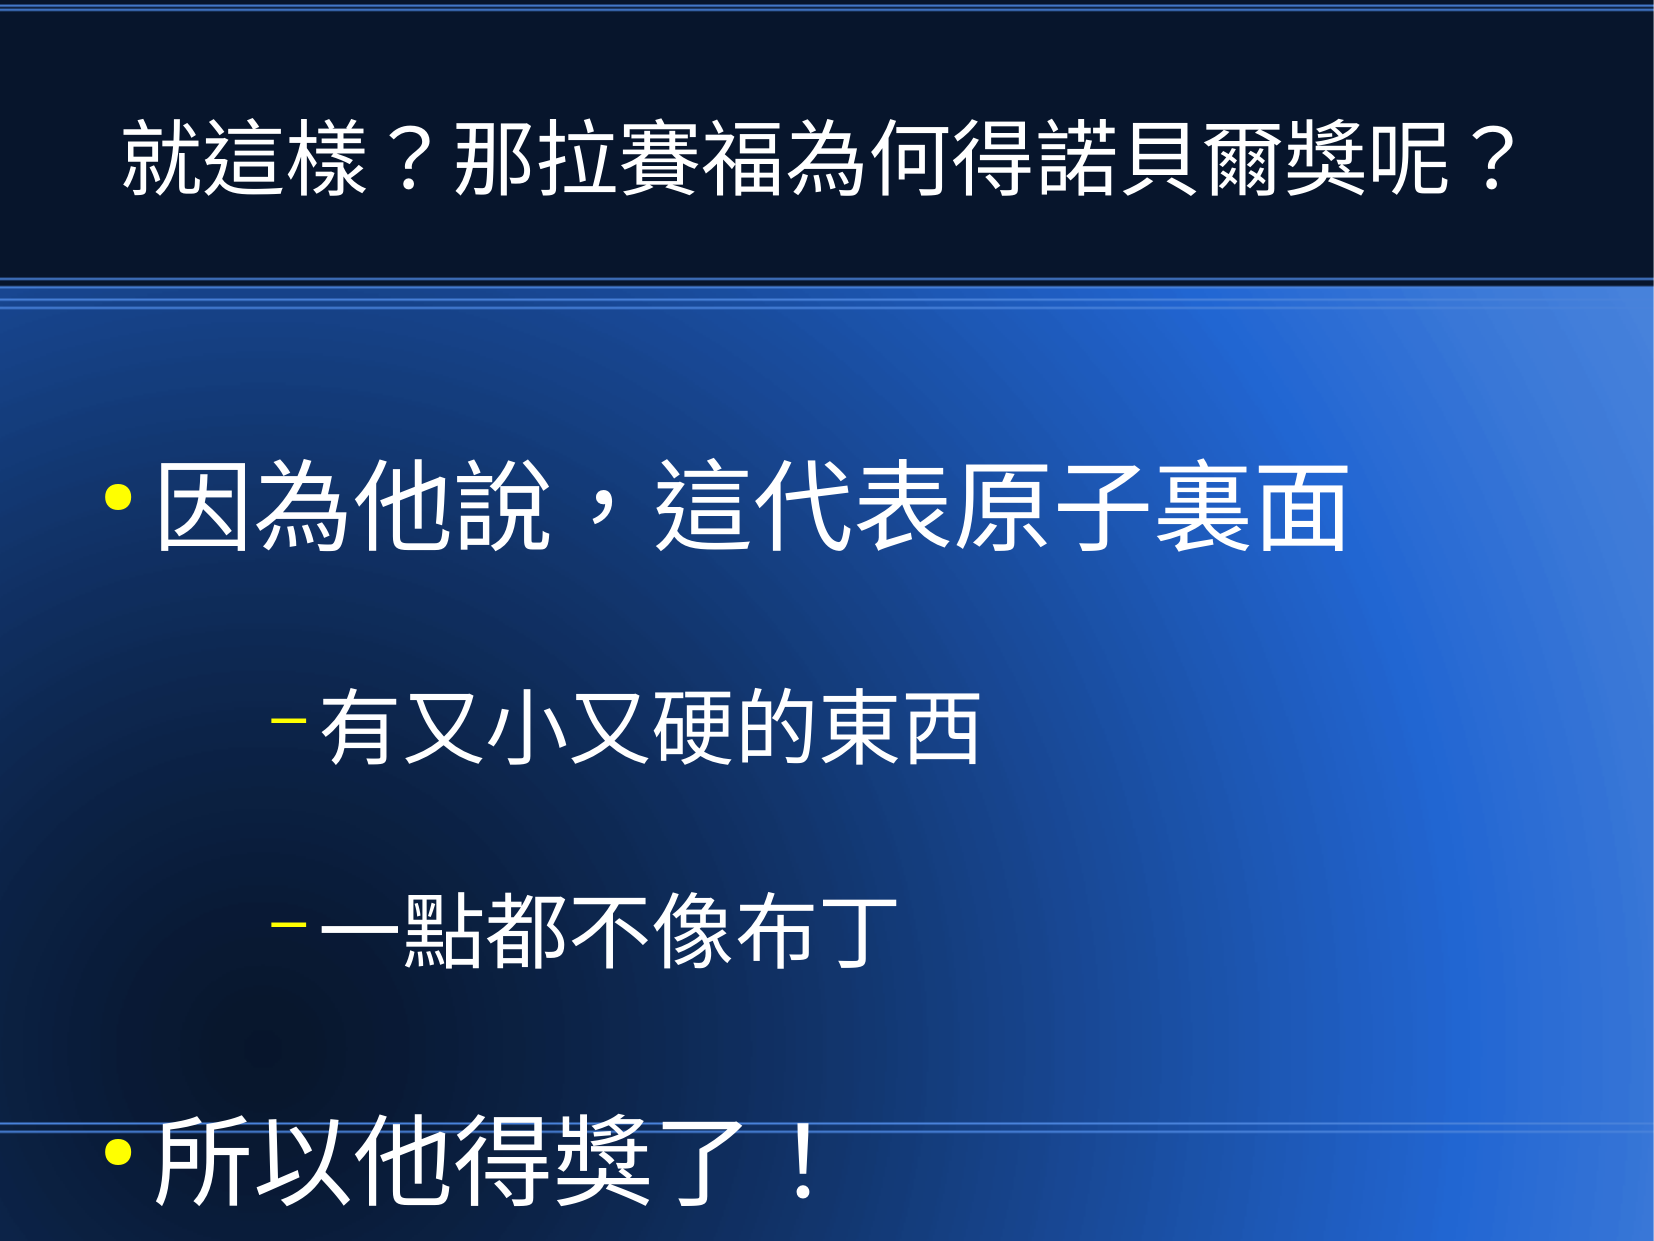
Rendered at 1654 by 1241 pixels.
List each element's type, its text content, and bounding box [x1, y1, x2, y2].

title 就這樣？那拉賽福為何得諾貝爾獎呢？ [82, 49, 1571, 257]
picture [0, 0, 1654, 1241]
list 因為他說，這代表原子裏面 有又小又硬的東西 一點都不像布丁 所以他得獎了！ [82, 355, 1571, 1241]
